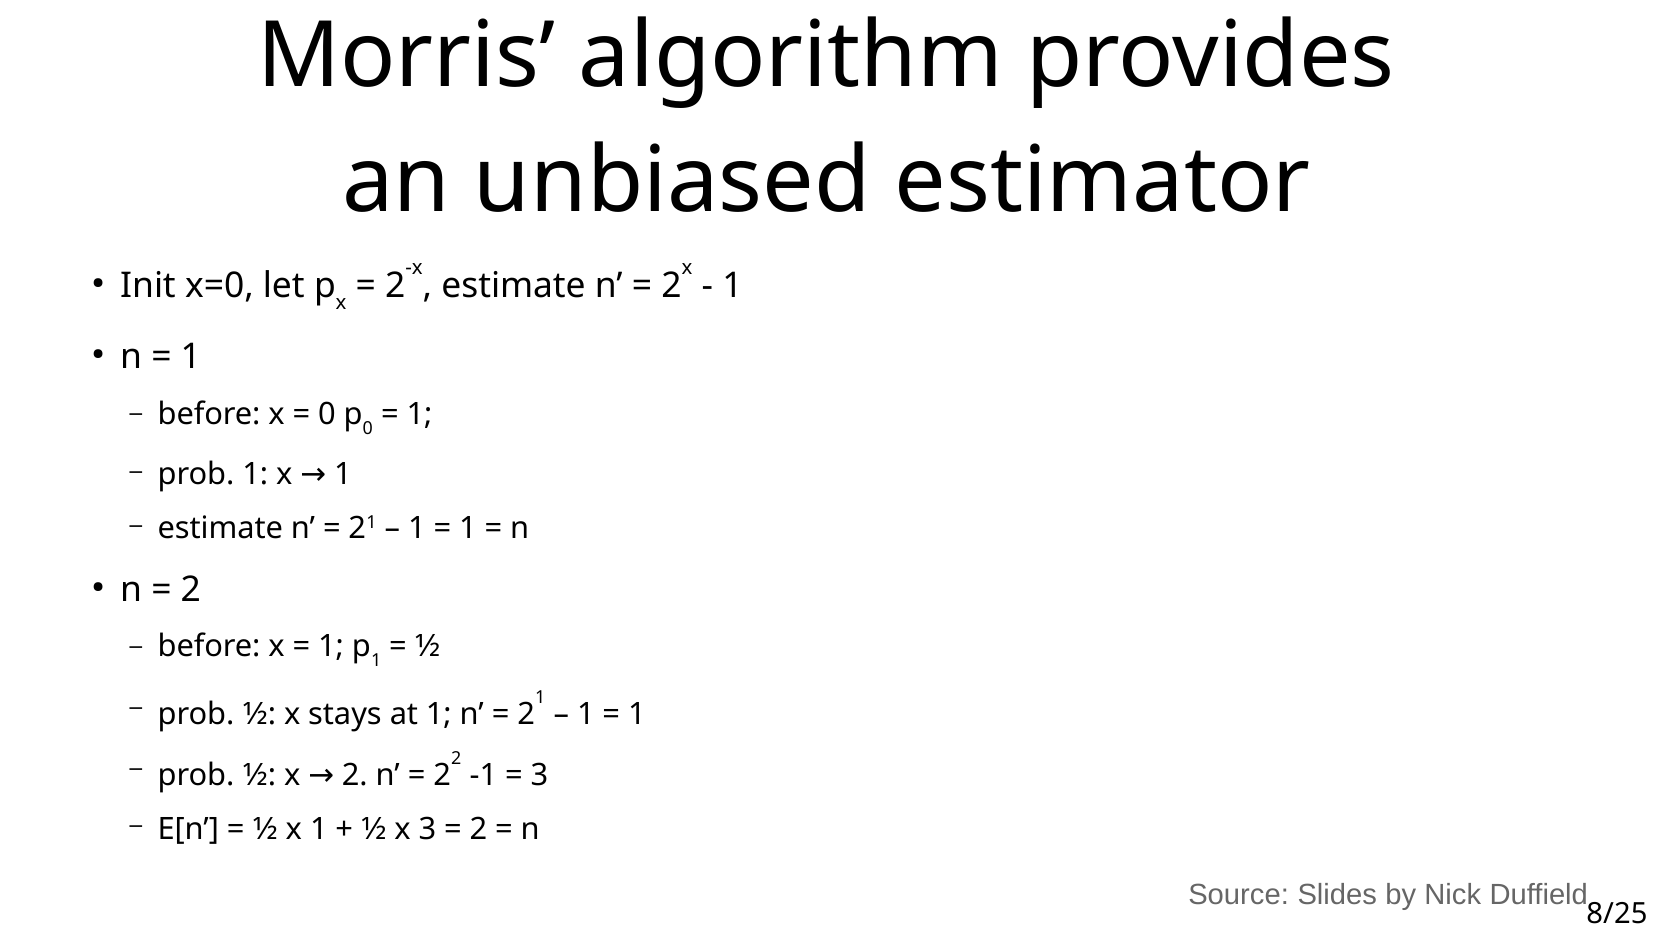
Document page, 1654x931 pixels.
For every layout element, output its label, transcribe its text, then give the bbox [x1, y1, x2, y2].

list Init x=0, let px = 2-x, estimate n’ = 2x - 1 n = 1 before: x = 0 p0 = 1; prob. 1: x → 1 estimate n’ = 21 – 1 = 1 = n n = 2 before: x = 1; p1 = 1⁄2 prob. 1⁄2: x stays at 1; n’ = 21 – 1 = 1 prob. 1⁄2: x → 2. n’ = 22 -1 = 3 E[n’] = 1⁄2 x 1 + 1⁄2 x 3 = 2 = n [82, 253, 1571, 860]
title Morris’ algorithm provides an unbiased estimator [82, 0, 1571, 243]
text_box Source: Slides by Nick Duffield [940, 870, 1604, 919]
